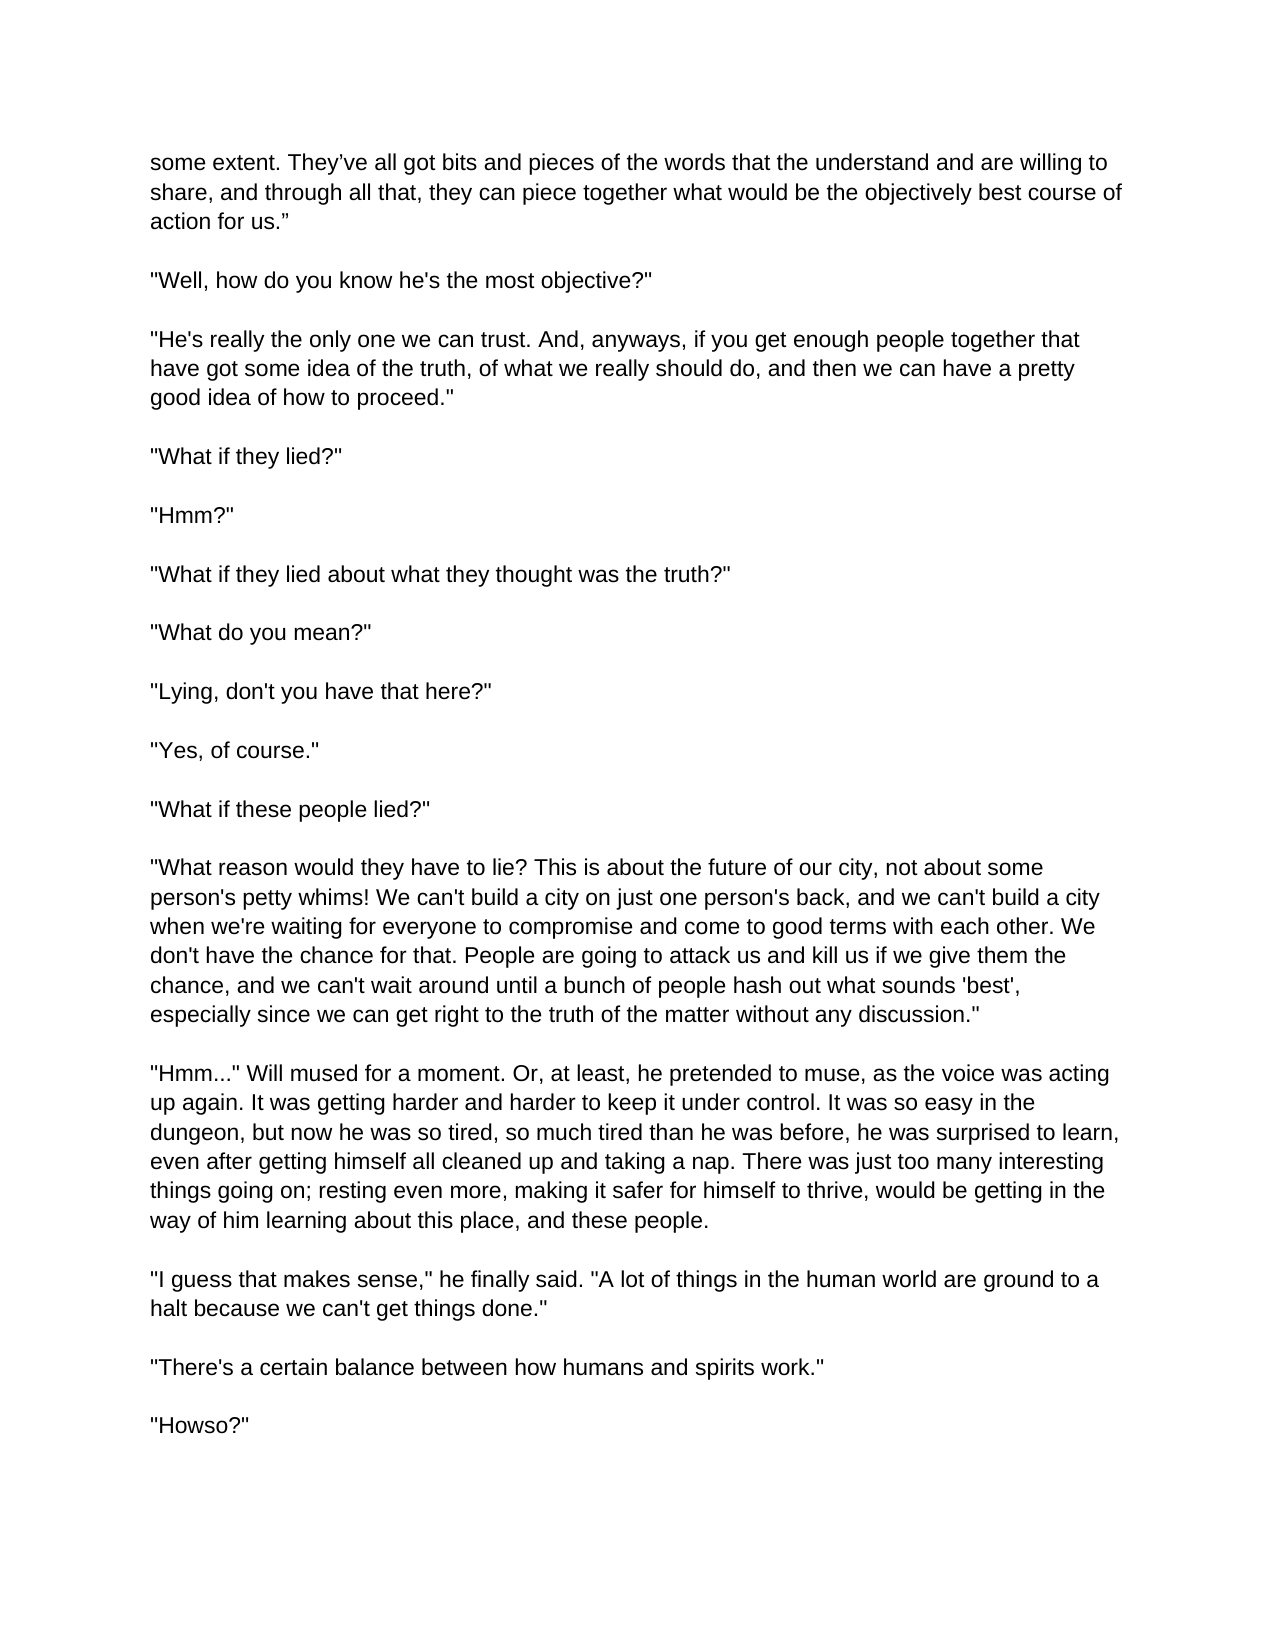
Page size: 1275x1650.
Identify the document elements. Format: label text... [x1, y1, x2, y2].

text some extent. They’ve all got bits and pieces of the words that the understand and are willing to share, and through all that, they can piece together what would be the objectively best course of action for us.” [150, 150, 1125, 234]
text "What do you mean?" [150, 620, 1125, 646]
text "Hmm..." Will mused for a moment. Or, at least, he pretended to muse, as the voice was acting up again. It was getting harder and harder to keep it under control. It was so easy in the dungeon, but now he was so tired, so much tired than he was before, he was surprised to learn, even after getting himself all cleaned up and taking a nap. There was just too many interesting things going on; resting even more, making it safer for himself to thrive, would be getting in the way of him learning about this place, and these people. [150, 1061, 1125, 1233]
text "What if they lied?" [150, 444, 1125, 469]
text "What if they lied about what they thought was the truth?" [150, 561, 1125, 587]
text "Howso?" [150, 1413, 1125, 1439]
text "He's really the only one we can trust. And, anyways, if you get enough people together that have got some idea of the truth, of what we really should do, and then we can have a pretty good idea of how to proceed." [150, 326, 1125, 411]
text "What if these people lied?" [150, 796, 1125, 822]
text "Lying, don't you have that here?" [150, 679, 1125, 704]
text "There's a certain balance between how humans and spirits work." [150, 1354, 1125, 1380]
text "What reason would they have to lie? This is about the future of our city, not about some person's petty whims! We can't build a city on just one person's back, and we can't build a city when we're waiting for everyone to compromise and come to good terms with each other. We don't have the chance for that. People are going to attack us and kill us if we give them the chance, and we can't wait around until a bunch of people hash out what sounds 'best', especially since we can get right to the truth of the matter without any discussion." [150, 855, 1125, 1027]
text "Hmm?" [150, 502, 1125, 528]
text "Yes, of course." [150, 737, 1125, 763]
text "Well, how do you know he's the most objective?" [150, 267, 1125, 293]
text "I guess that makes sense," he finally said. "A lot of things in the human world are ground to a halt because we can't get things done." [150, 1266, 1125, 1321]
